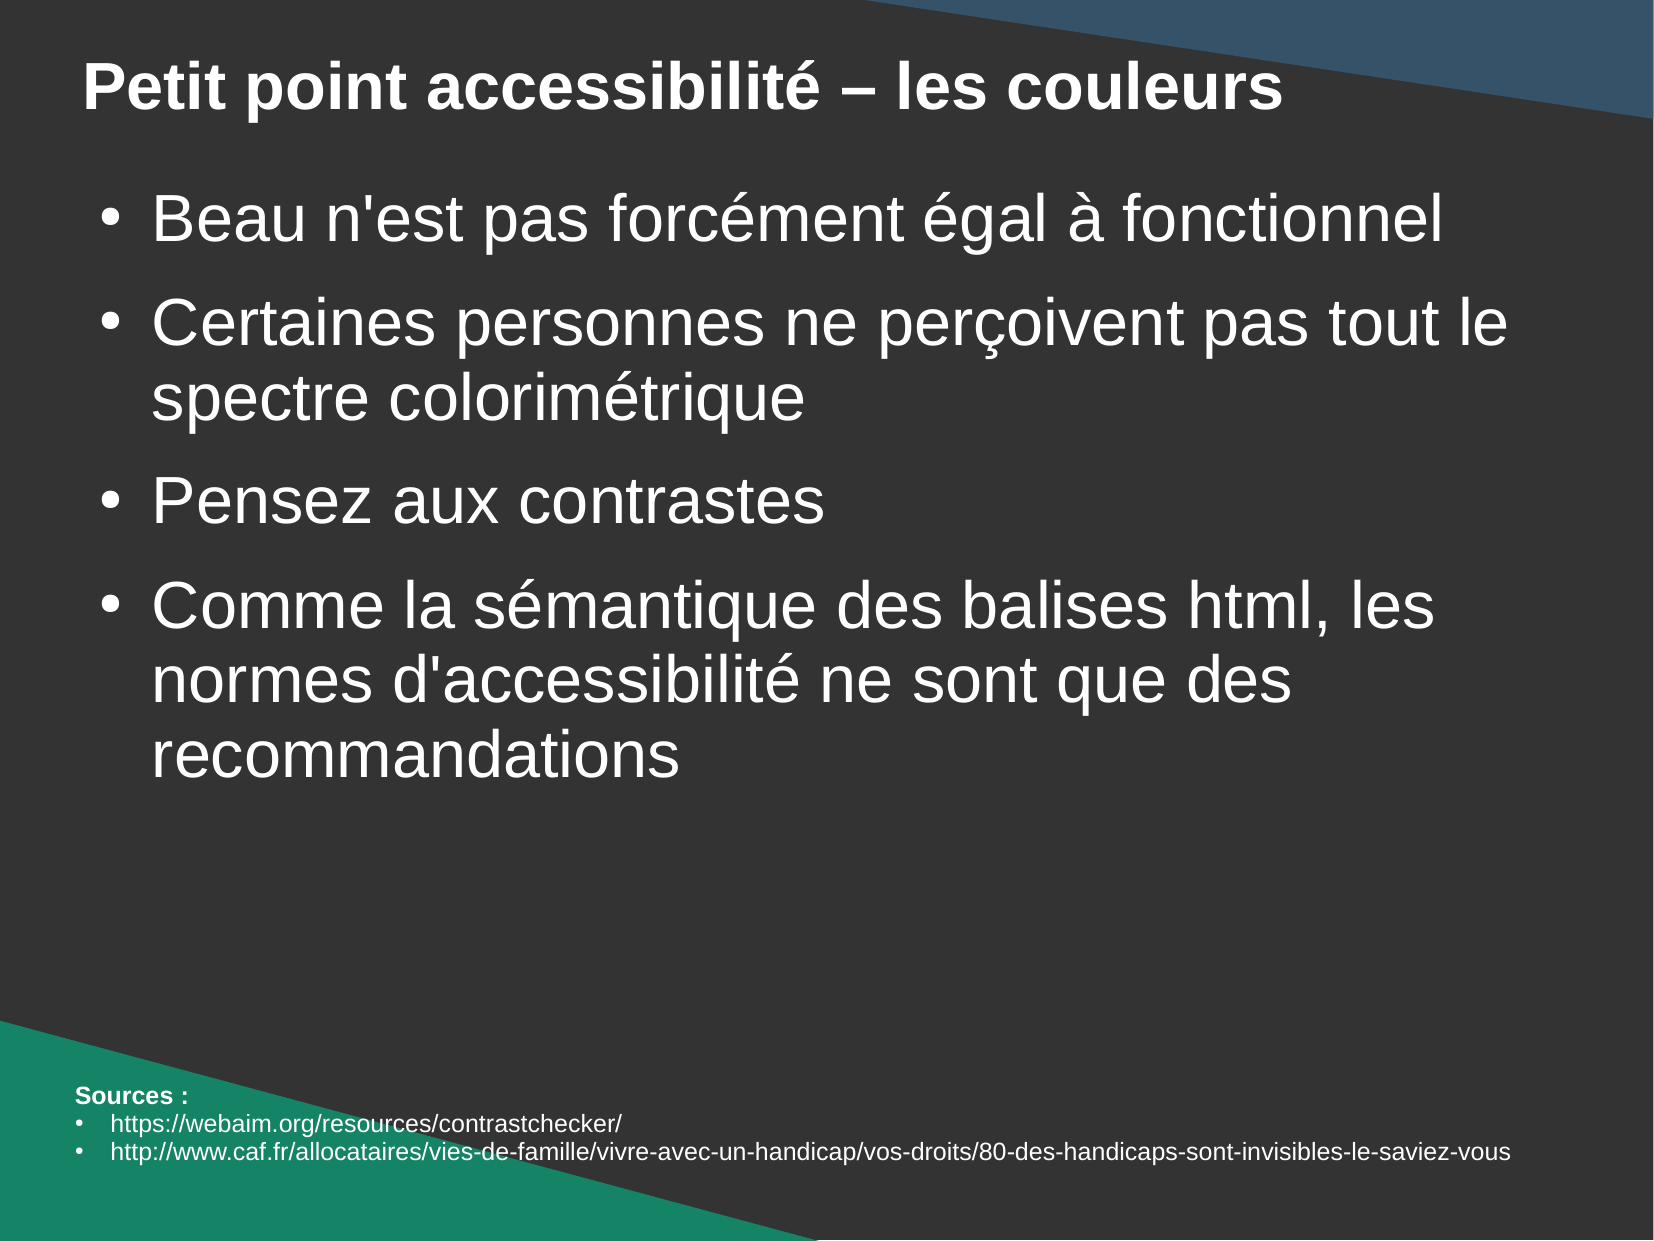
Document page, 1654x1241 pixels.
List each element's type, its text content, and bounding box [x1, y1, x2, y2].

list Beau n'est pas forcément égal à fonctionnel Certaines personnes ne perçoivent pas tout le spectre colorimétrique Pensez aux contrastes Comme la sémantique des balises html, les normes d'accessibilité ne sont que des recommandations [80, 180, 1605, 804]
text_box [0, 1020, 199, 1241]
title Petit point accessibilité – les couleurs [82, 49, 1571, 162]
text_box Sources : https://webaim.org/resources/contrastchecker/ http://www.caf.fr/allocataires/vies-de-famille/vivre-avec-un-handicap/vos-droits/80-des-handicaps-sont-invisibles-le-saviez-vous [60, 1074, 1546, 1241]
text_box [864, 0, 1654, 119]
